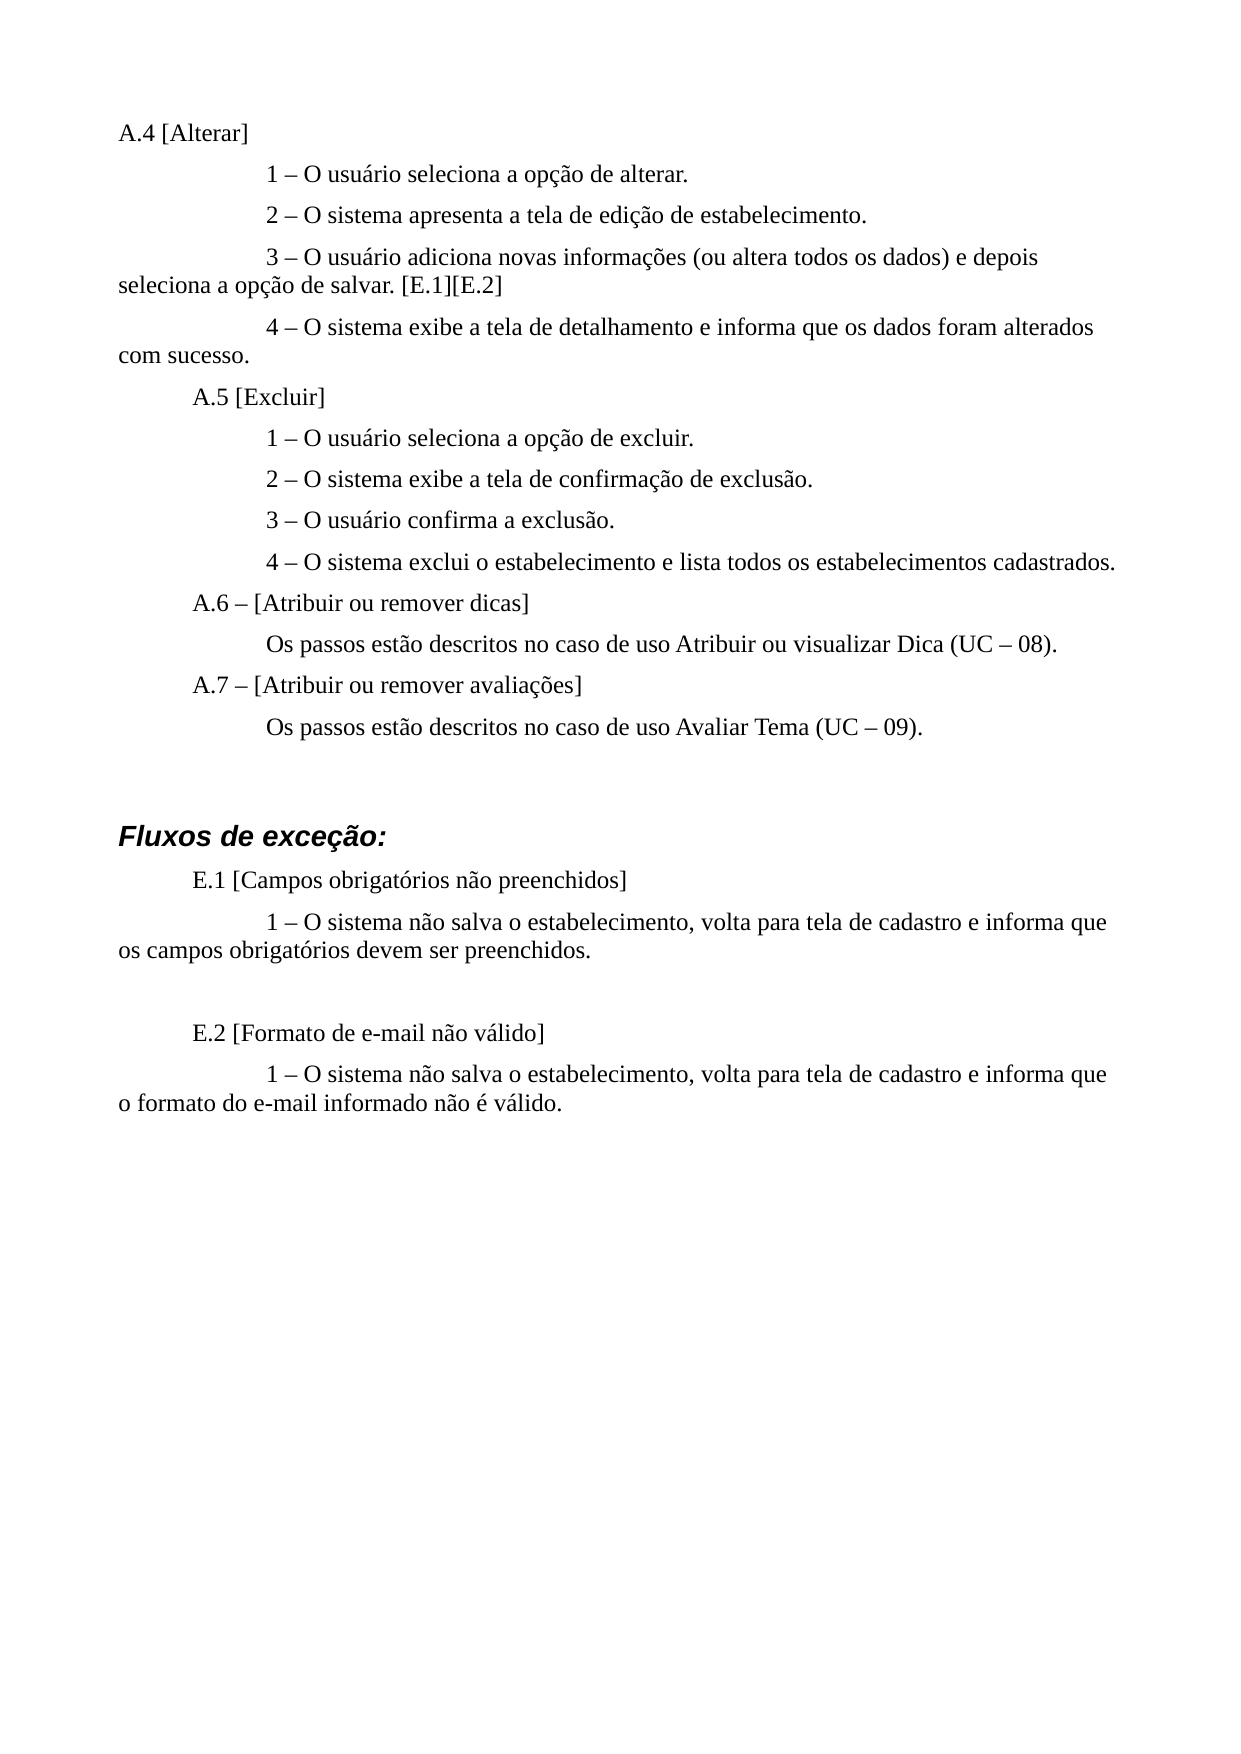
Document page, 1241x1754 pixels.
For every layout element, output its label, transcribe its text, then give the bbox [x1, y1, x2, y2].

text A.7 – [Atribuir ou remover avaliações] [118, 671, 1122, 699]
text 2 – O sistema exibe a tela de confirmação de exclusão. [118, 464, 1122, 493]
text 1 – O usuário seleciona a opção de excluir. [118, 423, 1122, 452]
text 4 – O sistema exclui o estabelecimento e lista todos os estabelecimentos cadastrados. [118, 547, 1122, 576]
text 2 – O sistema apresenta a tela de edição de estabelecimento. [118, 201, 1122, 229]
text E.1 [Campos obrigatórios não preenchidos] [118, 865, 1122, 894]
text 1 – O sistema não salva o estabelecimento, volta para tela de cadastro e informa que o formato do e-mail informado não é válido. [118, 1059, 1122, 1117]
text A.4 [Alterar] [118, 118, 1122, 147]
text 4 – O sistema exibe a tela de detalhamento e informa que os dados foram alterados com sucesso. [118, 312, 1122, 369]
text Os passos estão descritos no caso de uso Atribuir ou visualizar Dica (UC – 08). [118, 629, 1122, 658]
text 1 – O sistema não salva o estabelecimento, volta para tela de cadastro e informa que os campos obrigatórios devem ser preenchidos. [118, 907, 1122, 964]
text Os passos estão descritos no caso de uso Avaliar Tema (UC – 09). [118, 712, 1122, 741]
text 3 – O usuário confirma a exclusão. [118, 506, 1122, 534]
text E.2 [Formato de e-mail não válido] [118, 1018, 1122, 1047]
text A.6 – [Atribuir ou remover dicas] [118, 588, 1122, 617]
text 1 – O usuário seleciona a opção de alterar. [118, 159, 1122, 188]
text A.5 [Excluir] [118, 382, 1122, 411]
text 3 – O usuário adiciona novas informações (ou altera todos os dados) e depois seleciona a opção de salvar. [E.1][E.2] [118, 242, 1122, 299]
subtitle Fluxos de exceção: [118, 819, 1122, 853]
